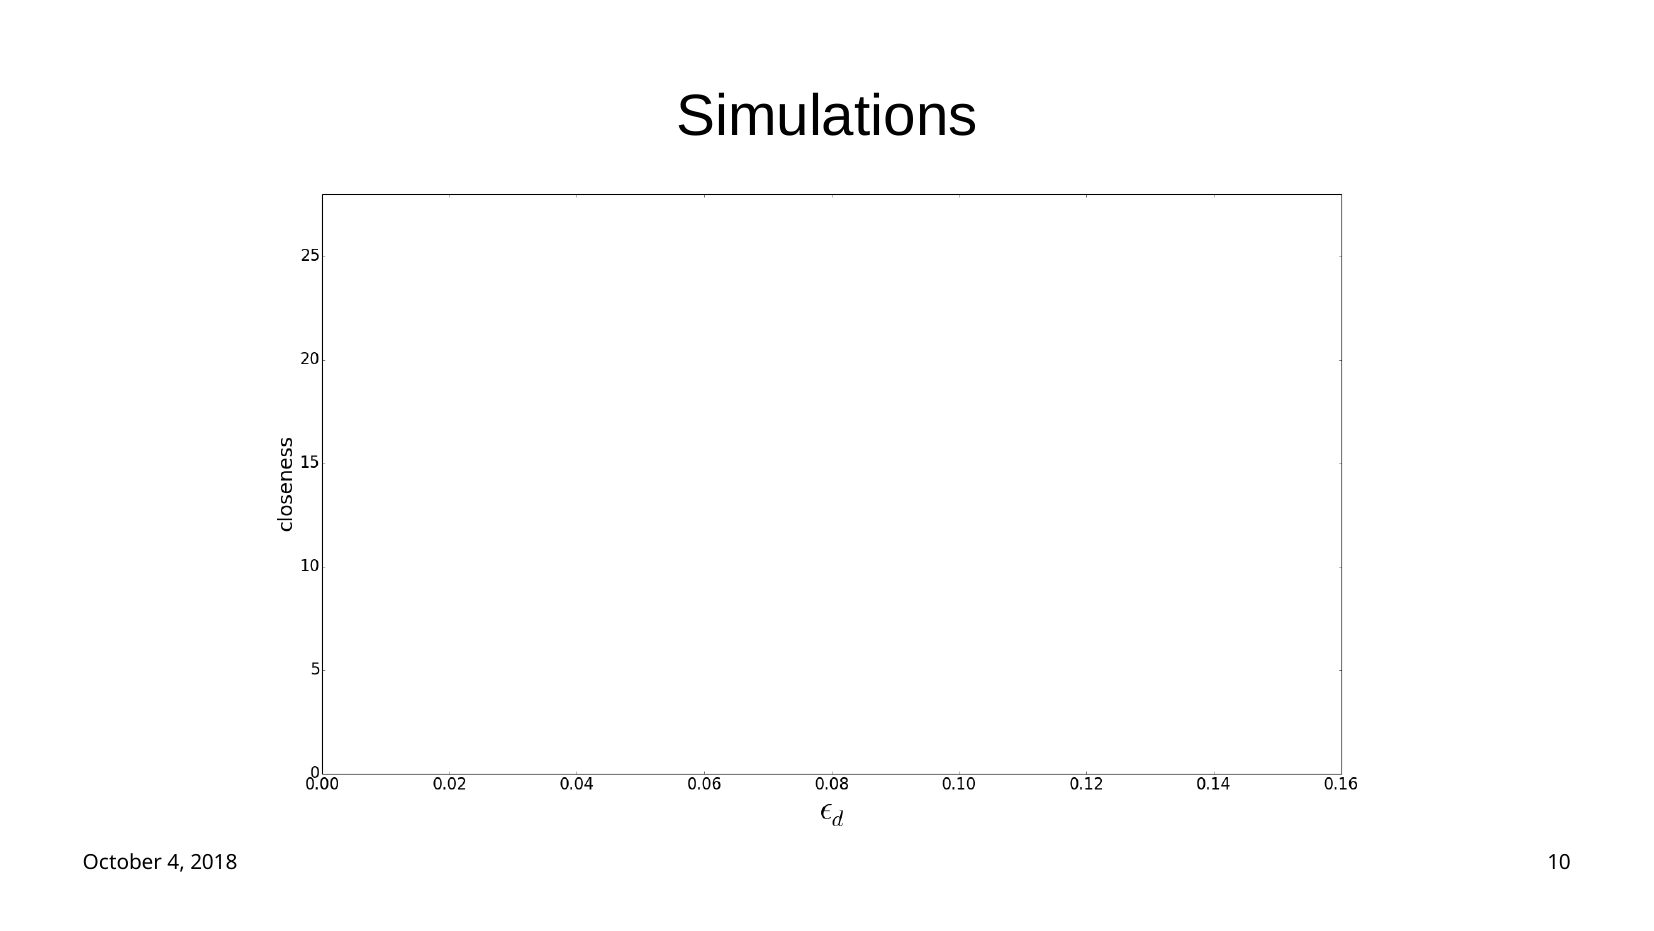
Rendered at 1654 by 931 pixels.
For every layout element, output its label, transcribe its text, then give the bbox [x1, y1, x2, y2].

picture [277, 186, 1361, 828]
title Simulations [83, 37, 1572, 193]
